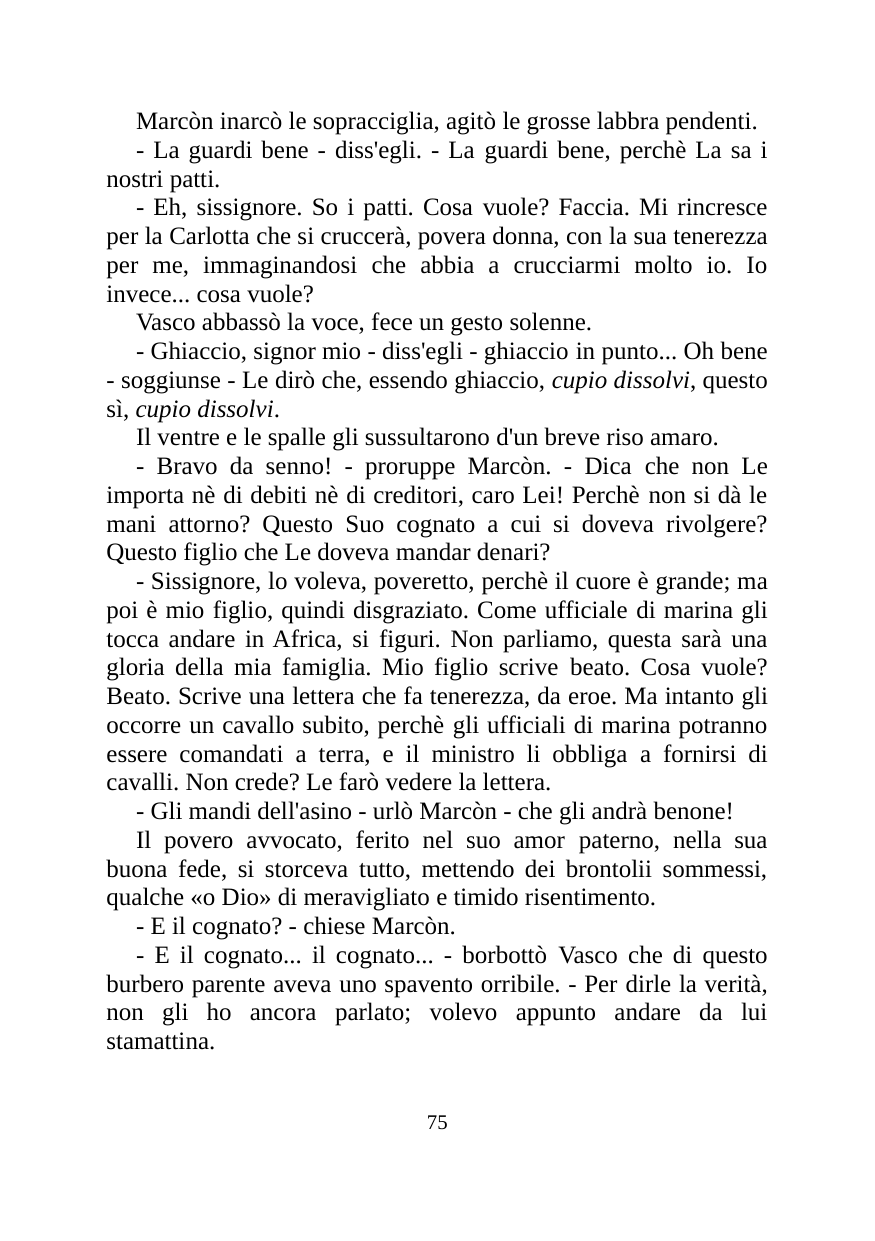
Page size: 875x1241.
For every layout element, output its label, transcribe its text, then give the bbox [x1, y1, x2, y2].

text - Gli mandi dell'asino - urlò Marcòn - che gli andrà benone! [106, 796, 768, 825]
text Il ventre e le spalle gli sussultarono d'un breve riso amaro. [106, 422, 768, 451]
text - La guardi bene - diss'egli. - La guardi bene, perchè La sa i nostri patti. [106, 135, 768, 192]
text Vasco abbassò la voce, fece un gesto solenne. [106, 307, 768, 336]
text - Bravo da senno! - proruppe Marcòn. - Dica che non Le importa nè di debiti nè di creditori, caro Lei! Perchè non si dà le mani attorno? Questo Suo cognato a cui si doveva rivolgere? Questo figlio che Le doveva mandar denari? [106, 451, 768, 566]
text - Sissignore, lo voleva, poveretto, perchè il cuore è grande; ma poi è mio figlio, quindi disgraziato. Come ufficiale di marina gli tocca andare in Africa, si figuri. Non parliamo, questa sarà una gloria della mia famiglia. Mio figlio scrive beato. Cosa vuole? Beato. Scrive una lettera che fa tenerezza, da eroe. Ma intanto gli occorre un cavallo subito, perchè gli ufficiali di marina potranno essere comandati a terra, e il ministro li obbliga a fornirsi di cavalli. Non crede? Le farò vedere la lettera. [106, 566, 768, 796]
text - E il cognato... il cognato... - borbottò Vasco che di questo burbero parente aveva uno spavento orribile. - Per dirle la verità, non gli ho ancora parlato; volevo appunto andare da lui stamattina. [106, 940, 768, 1055]
text - E il cognato? - chiese Marcòn. [106, 911, 768, 940]
text Il povero avvocato, ferito nel suo amor paterno, nella sua buona fede, si storceva tutto, mettendo dei brontolii sommessi, qualche «o Dio» di meravigliato e timido risentimento. [106, 825, 768, 911]
text - Ghiaccio, signor mio - diss'egli - ghiaccio in punto... Oh bene - soggiunse - Le dirò che, essendo ghiaccio, cupio dissolvi, questo sì, cupio dissolvi. [106, 336, 768, 422]
text Marcòn inarcò le sopracciglia, agitò le grosse labbra pendenti. [106, 106, 768, 135]
text - Eh, sissignore. So i patti. Cosa vuole? Faccia. Mi rincresce per la Carlotta che si cruccerà, povera donna, con la sua tenerezza per me, immaginandosi che abbia a crucciarmi molto io. Io invece... cosa vuole? [106, 192, 768, 307]
